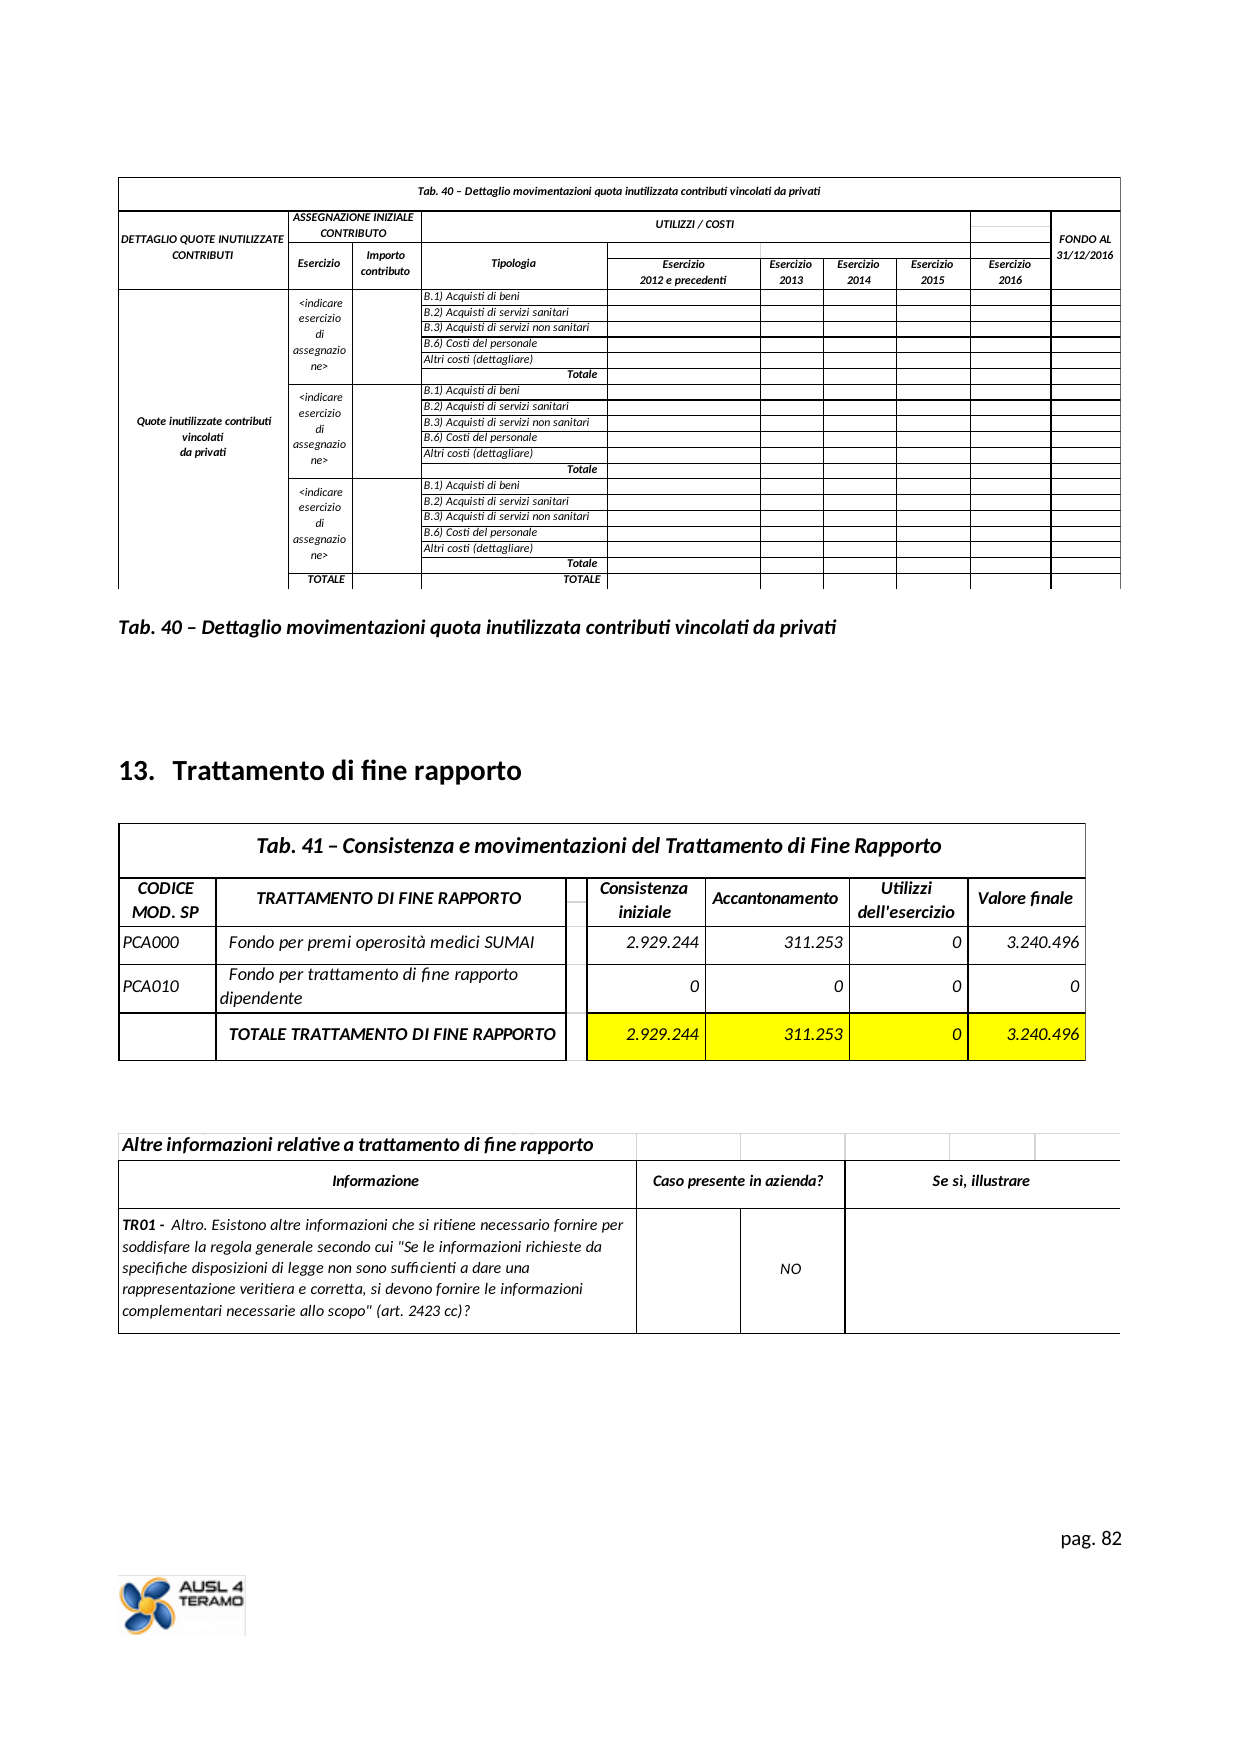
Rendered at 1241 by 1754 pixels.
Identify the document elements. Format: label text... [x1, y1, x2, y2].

text Tab. 40 – Dettaglio movimentazioni quota inutilizzata contributi vincolati da privati [118, 614, 1122, 640]
text 13. Trattamento di fine rapporto [118, 752, 1122, 787]
